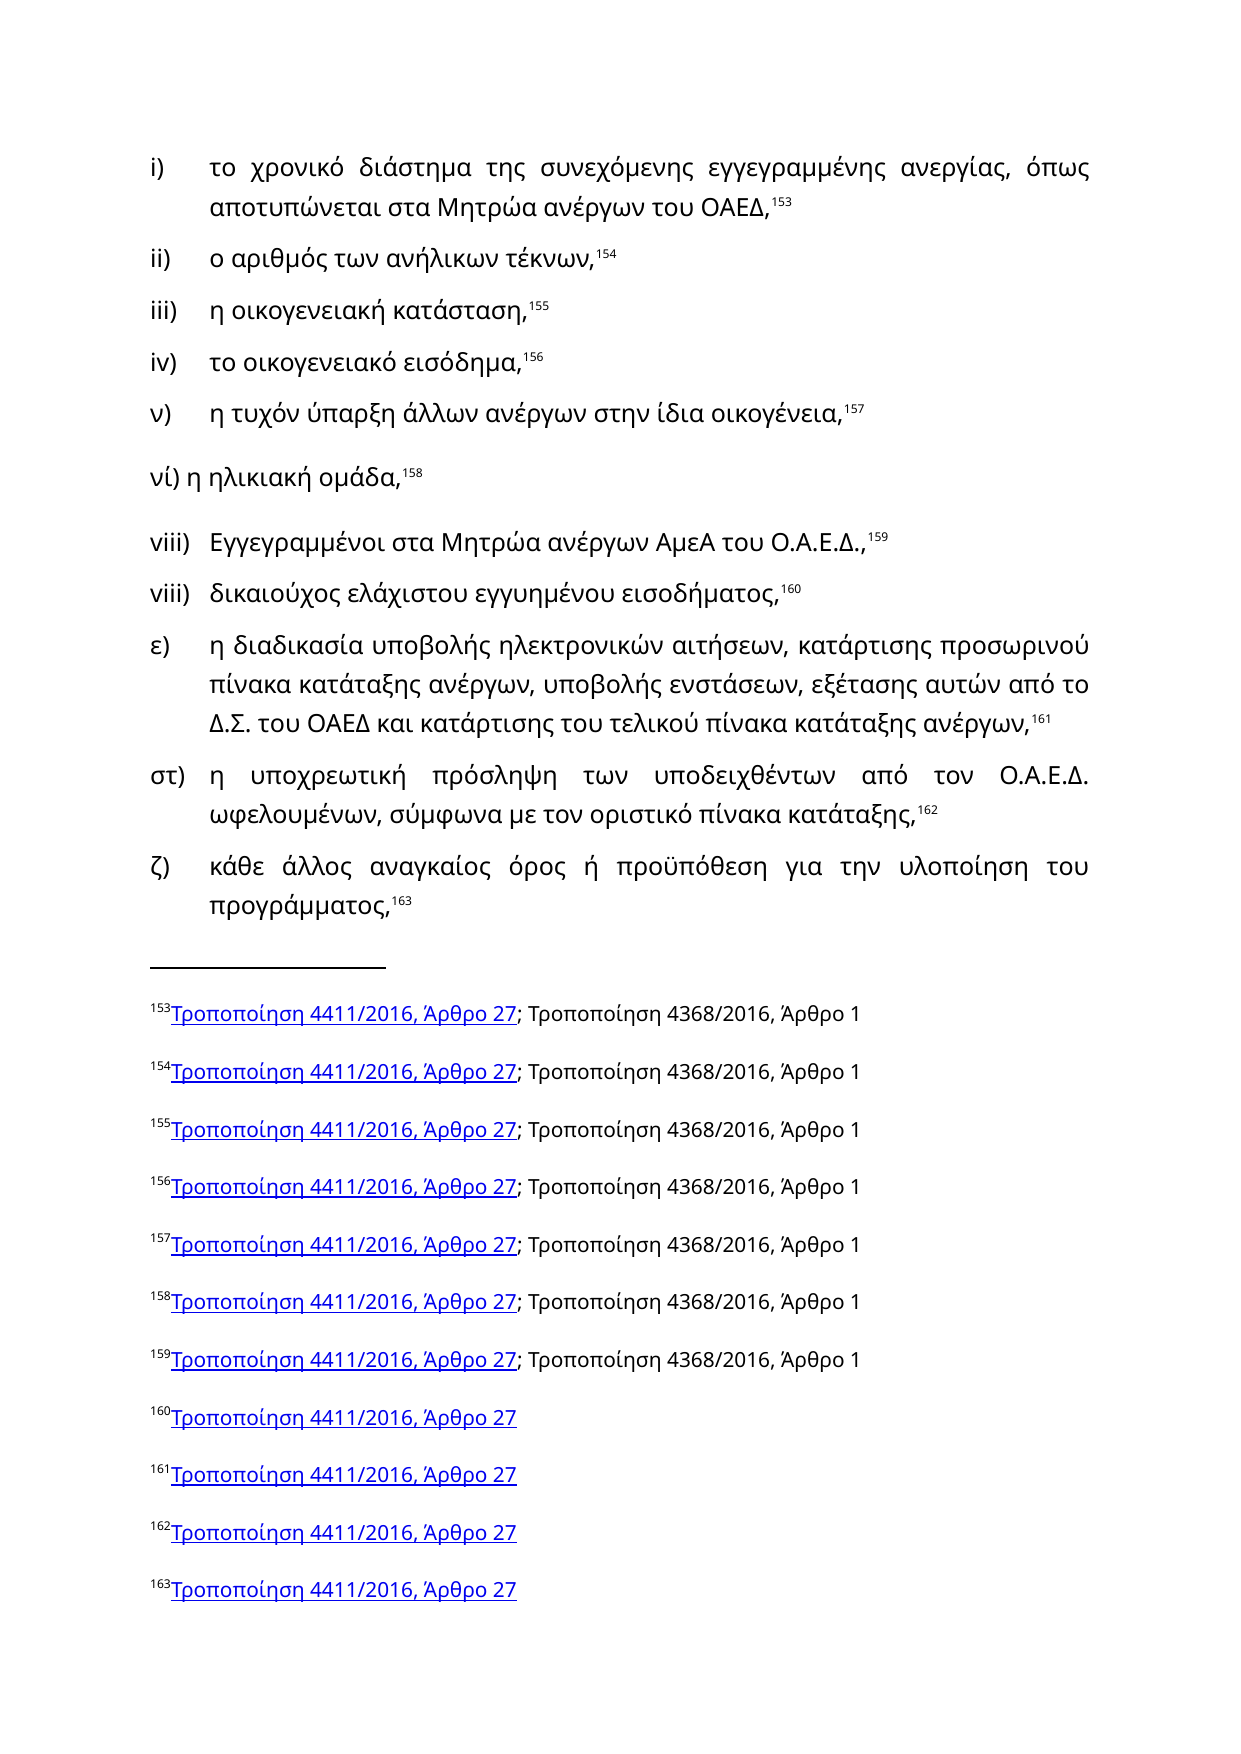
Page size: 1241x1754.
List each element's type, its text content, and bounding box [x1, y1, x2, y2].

list ζ) κάθε άλλος αναγκαίος όρος ή προϋπόθεση για την υλοποίηση του προγράμματος, [150, 848, 1090, 922]
text Τροποποίηση 4411/2016, Άρθρο 27 [150, 1403, 1090, 1431]
text Τροποποίηση 4411/2016, Άρθρο 27; Τροποποίηση 4368/2016, Άρθρο 1 [150, 1230, 1090, 1258]
list ε) η διαδικασία υποβολής ηλεκτρονικών αιτήσεων, κατάρτισης προσωρινού πίνακα κατάταξης ανέργων, υποβολής ενστάσεων, εξέτασης αυτών από το Δ.Σ. του ΟΑΕΔ και κατάρτισης του τελικού πίνακα κατάταξης ανέργων, [150, 627, 1090, 740]
text Τροποποίηση 4411/2016, Άρθρο 27 [150, 1460, 1090, 1489]
list iv) το οικογενειακό εισόδημα, [150, 344, 1090, 378]
list ii) ο αριθμός των ανήλικων τέκνων, [150, 241, 1090, 275]
text Τροποποίηση 4411/2016, Άρθρο 27 [150, 1518, 1090, 1546]
list i) το χρονικό διάστημα της συνεχόμενης εγγεγραμμένης ανεργίας, όπως αποτυπώνεται στα Μητρώα ανέργων του ΟΑΕΔ, [150, 150, 1090, 223]
text Τροποποίηση 4411/2016, Άρθρο 27; Τροποποίηση 4368/2016, Άρθρο 1 [150, 1172, 1090, 1201]
list στ) η υποχρεωτική πρόσληψη των υποδειχθέντων από τον Ο.Α.Ε.Δ. ωφελουμένων, σύμφωνα με τον οριστικό πίνακα κατάταξης, [150, 757, 1090, 831]
list viii) δικαιούχος ελάχιστου εγγυημένου εισοδήματος, [150, 576, 1090, 610]
list iii) η οικογενειακή κατάσταση, [150, 292, 1090, 327]
text Τροποποίηση 4411/2016, Άρθρο 27; Τροποποίηση 4368/2016, Άρθρο 1 [150, 1345, 1090, 1373]
text νί) η ηλικιακή ομάδα, [150, 460, 1090, 494]
text Τροποποίηση 4411/2016, Άρθρο 27; Τροποποίηση 4368/2016, Άρθρο 1 [150, 1115, 1090, 1143]
text Τροποποίηση 4411/2016, Άρθρο 27 [150, 1576, 1090, 1604]
text Τροποποίηση 4411/2016, Άρθρο 27; Τροποποίηση 4368/2016, Άρθρο 1 [150, 999, 1090, 1028]
list viii) Εγγεγραμμένοι στα Μητρώα ανέργων ΑμεΑ του Ο.Α.Ε.Δ., [150, 524, 1090, 558]
list ν) η τυχόν ύπαρξη άλλων ανέργων στην ίδια οικογένεια, [150, 396, 1090, 430]
text Τροποποίηση 4411/2016, Άρθρο 27; Τροποποίηση 4368/2016, Άρθρο 1 [150, 1287, 1090, 1316]
text Τροποποίηση 4411/2016, Άρθρο 27; Τροποποίηση 4368/2016, Άρθρο 1 [150, 1057, 1090, 1086]
